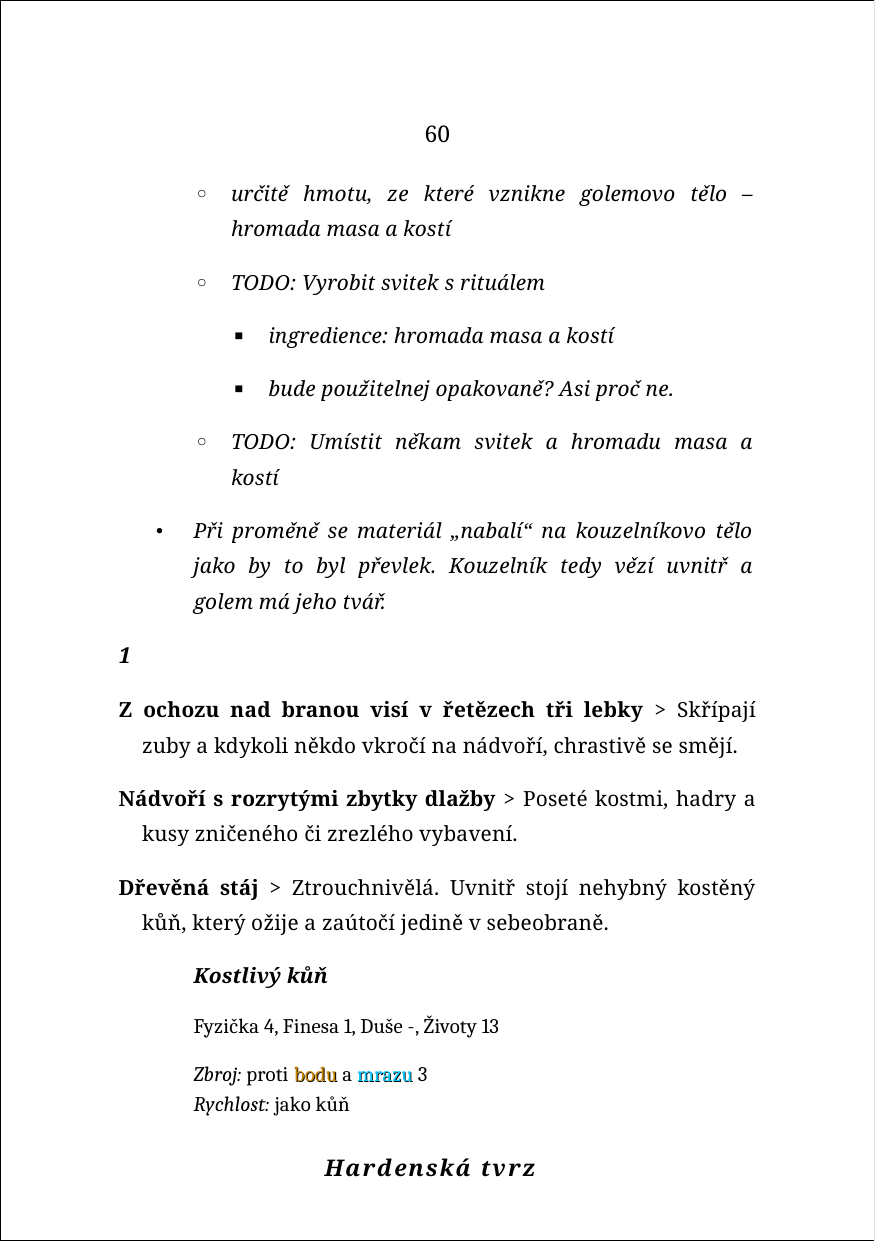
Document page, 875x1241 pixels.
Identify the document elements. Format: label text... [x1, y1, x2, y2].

list Rychlost: jako kůň [156, 1092, 756, 1116]
text 1 [118, 640, 756, 670]
text Z ochozu nad branou visí v řetězech tři lebky > Skřípají zuby a kdykoli někdo vkročí na nádvoří, chrastivě se smějí. [118, 695, 756, 759]
list TODO: Umístit někam svitek a hromadu masa a kostí [193, 427, 756, 491]
list určitě hmotu, ze které vznikne golemovo tělo – hromada masa a kostí [193, 179, 756, 243]
list ingredience: hromada masa a kostí [231, 321, 756, 349]
list bude použitelnej opakovaně? Asi proč ne. [231, 374, 756, 403]
list Fyzička 4, Finesa 1, Duše -, Životy 13 [156, 1015, 756, 1039]
text Nádvoří s rozrytými zbytky dlažby > Poseté kostmi, hadry a kusy zničeného či zrezlého vybavení. [118, 784, 756, 848]
text Dřevěná stáj > Ztrouchnivělá. Uvnitř stojí nehybný kostěný kůň, který ožije a zaútočí jedině v sebeobraně. [118, 873, 756, 937]
list TODO: Vyrobit svitek s rituálem [193, 268, 756, 296]
list Při proměně se materiál „nabalí“ na kouzelníkovo tělo jako by to byl převlek. Kouzelník tedy vězí uvnitř a golem má jeho tvář. [156, 516, 756, 616]
list Kostlivý kůň [156, 962, 756, 990]
list Zbroj: proti bodu a⁠ mrazu 3 [156, 1062, 756, 1086]
